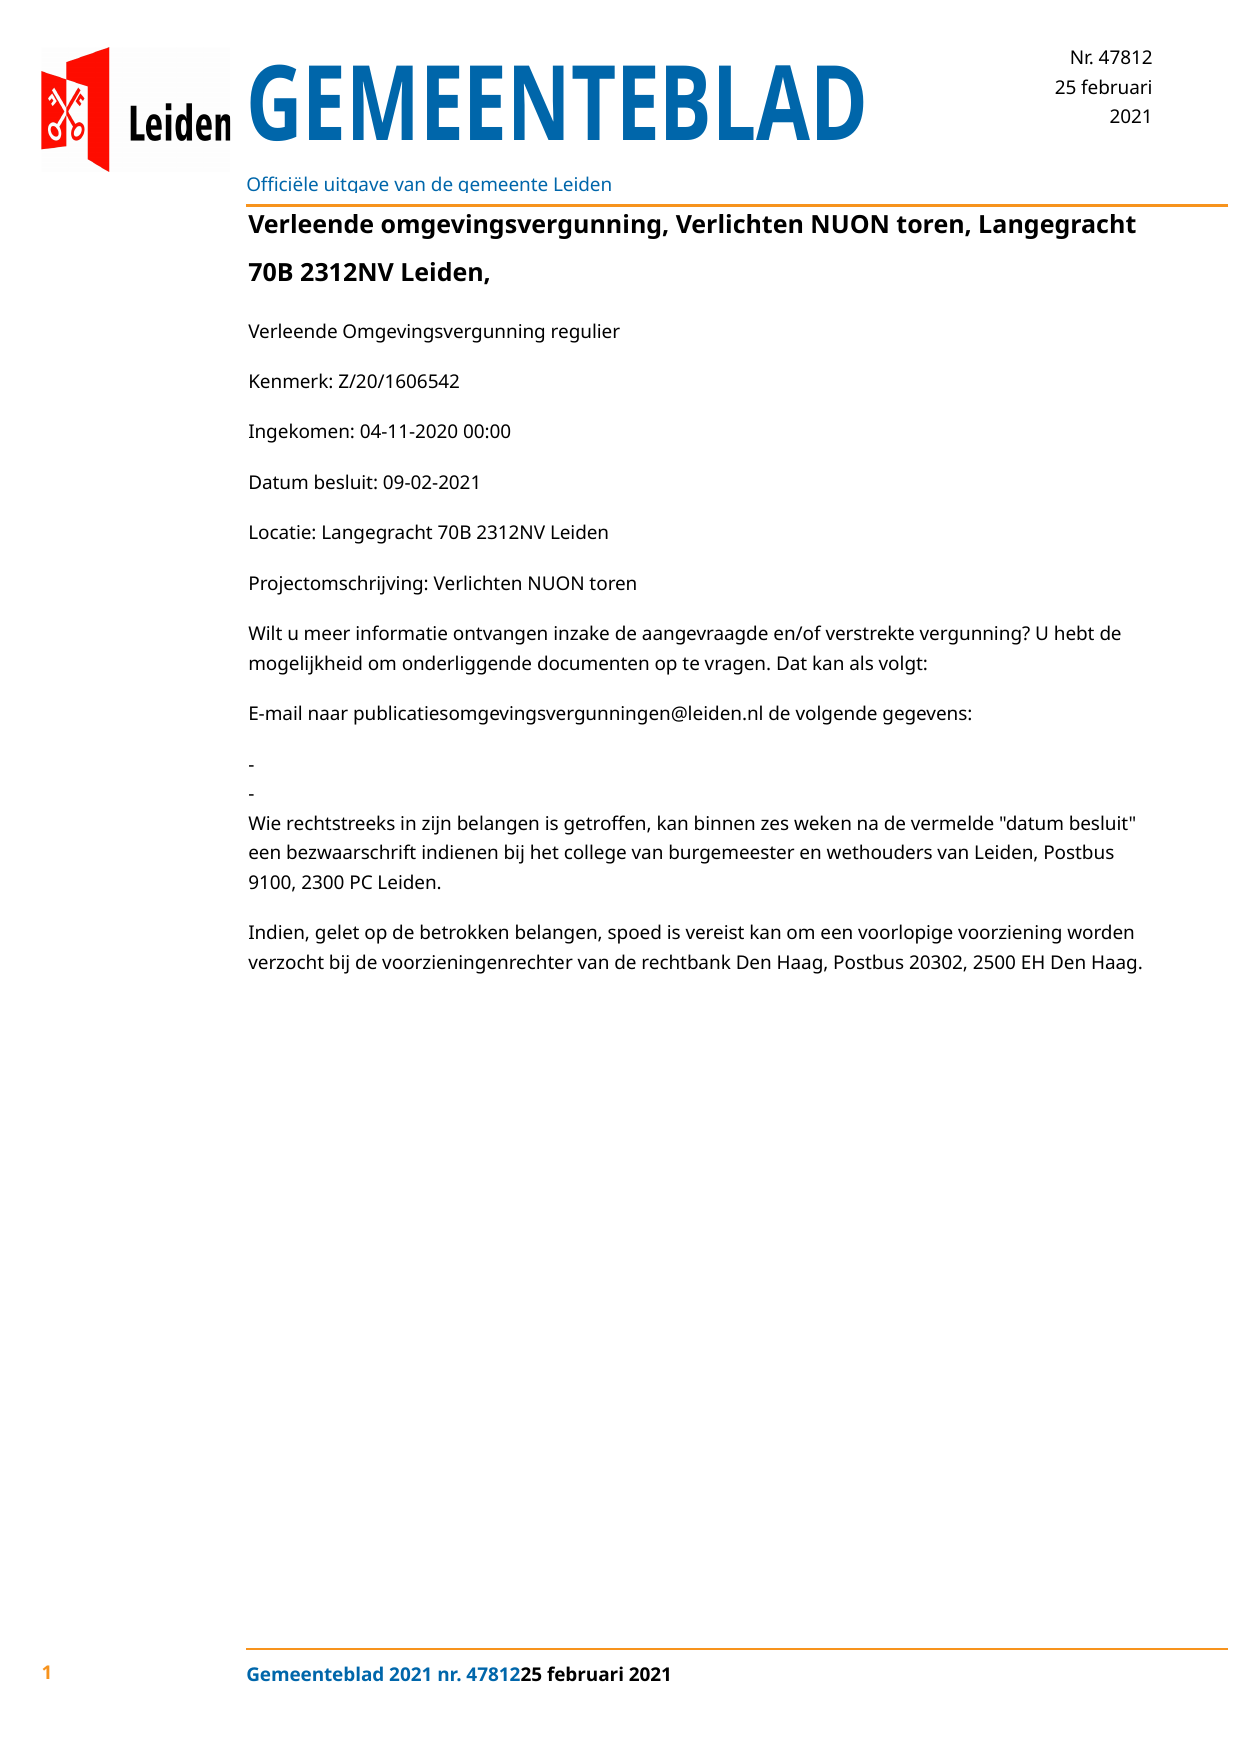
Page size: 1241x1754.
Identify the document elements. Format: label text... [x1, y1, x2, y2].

text Ingekomen: 04-11-2020 00:00 [248, 419, 1152, 444]
text Projectomschrijving: Verlichten NUON toren [248, 570, 1152, 596]
text Wie rechtstreeks in zijn belangen is getroffen, kan binnen zes weken na de vermelde "datum besluit" een bezwaarschrift indienen bij het college van burgemeester en wethouders van Leiden, Postbus 9100, 2300 PC Leiden. [248, 810, 1152, 895]
text Indien, gelet op de betrokken belangen, spoed is vereist kan om een voorlopige voorziening worden verzocht bij de voorzieningenrechter van de rechtbank Den Haag, Postbus 20302, 2500 EH Den Haag. [248, 919, 1152, 975]
text Kenmerk: Z/20/1606542 [248, 368, 1152, 394]
text Verleende Omgevingsvergunning regulier [248, 318, 1152, 344]
text Wilt u meer informatie ontvangen inzake de aangevraagde en/of verstrekte vergunning? U hebt de mogelijkheid om onderliggende documenten op te vragen. Dat kan als volgt: [248, 620, 1152, 676]
picture [41, 47, 231, 172]
text Locatie: Langegracht 70B 2312NV Leiden [248, 519, 1152, 545]
text Datum besluit: 09-02-2021 [248, 469, 1152, 495]
text E-mail naar publicatiesomgevingsvergunningen@leiden.nl de volgende gegevens: [248, 700, 1152, 726]
text Verleende omgevingsvergunning, Verlichten NUON toren, Langegracht 70B 2312NV Leiden, [248, 207, 1152, 288]
